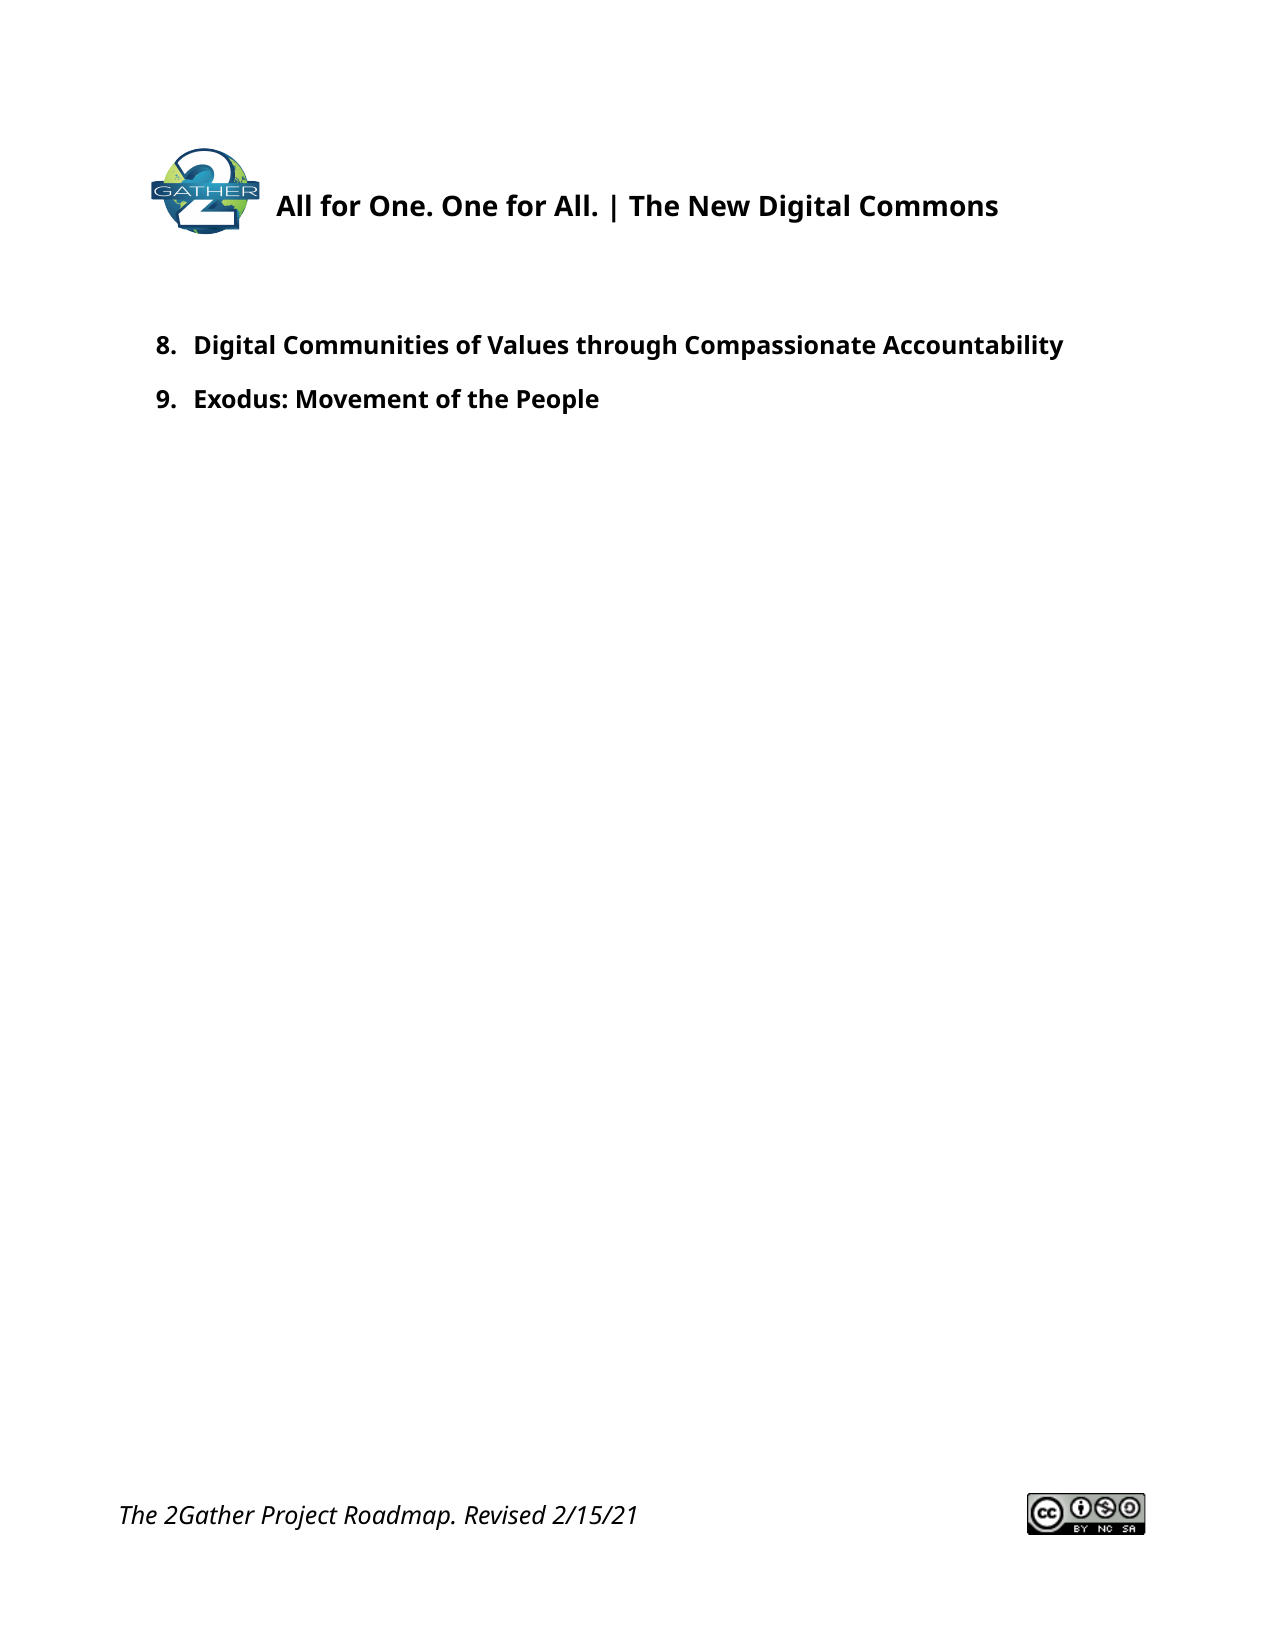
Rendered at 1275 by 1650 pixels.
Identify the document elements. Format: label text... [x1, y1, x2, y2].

picture [1027, 1493, 1146, 1535]
picture [124, 119, 285, 263]
list Exodus: Movement of the People [156, 382, 1157, 416]
list Digital Communities of Values through Compassionate Accountability [156, 328, 1157, 362]
